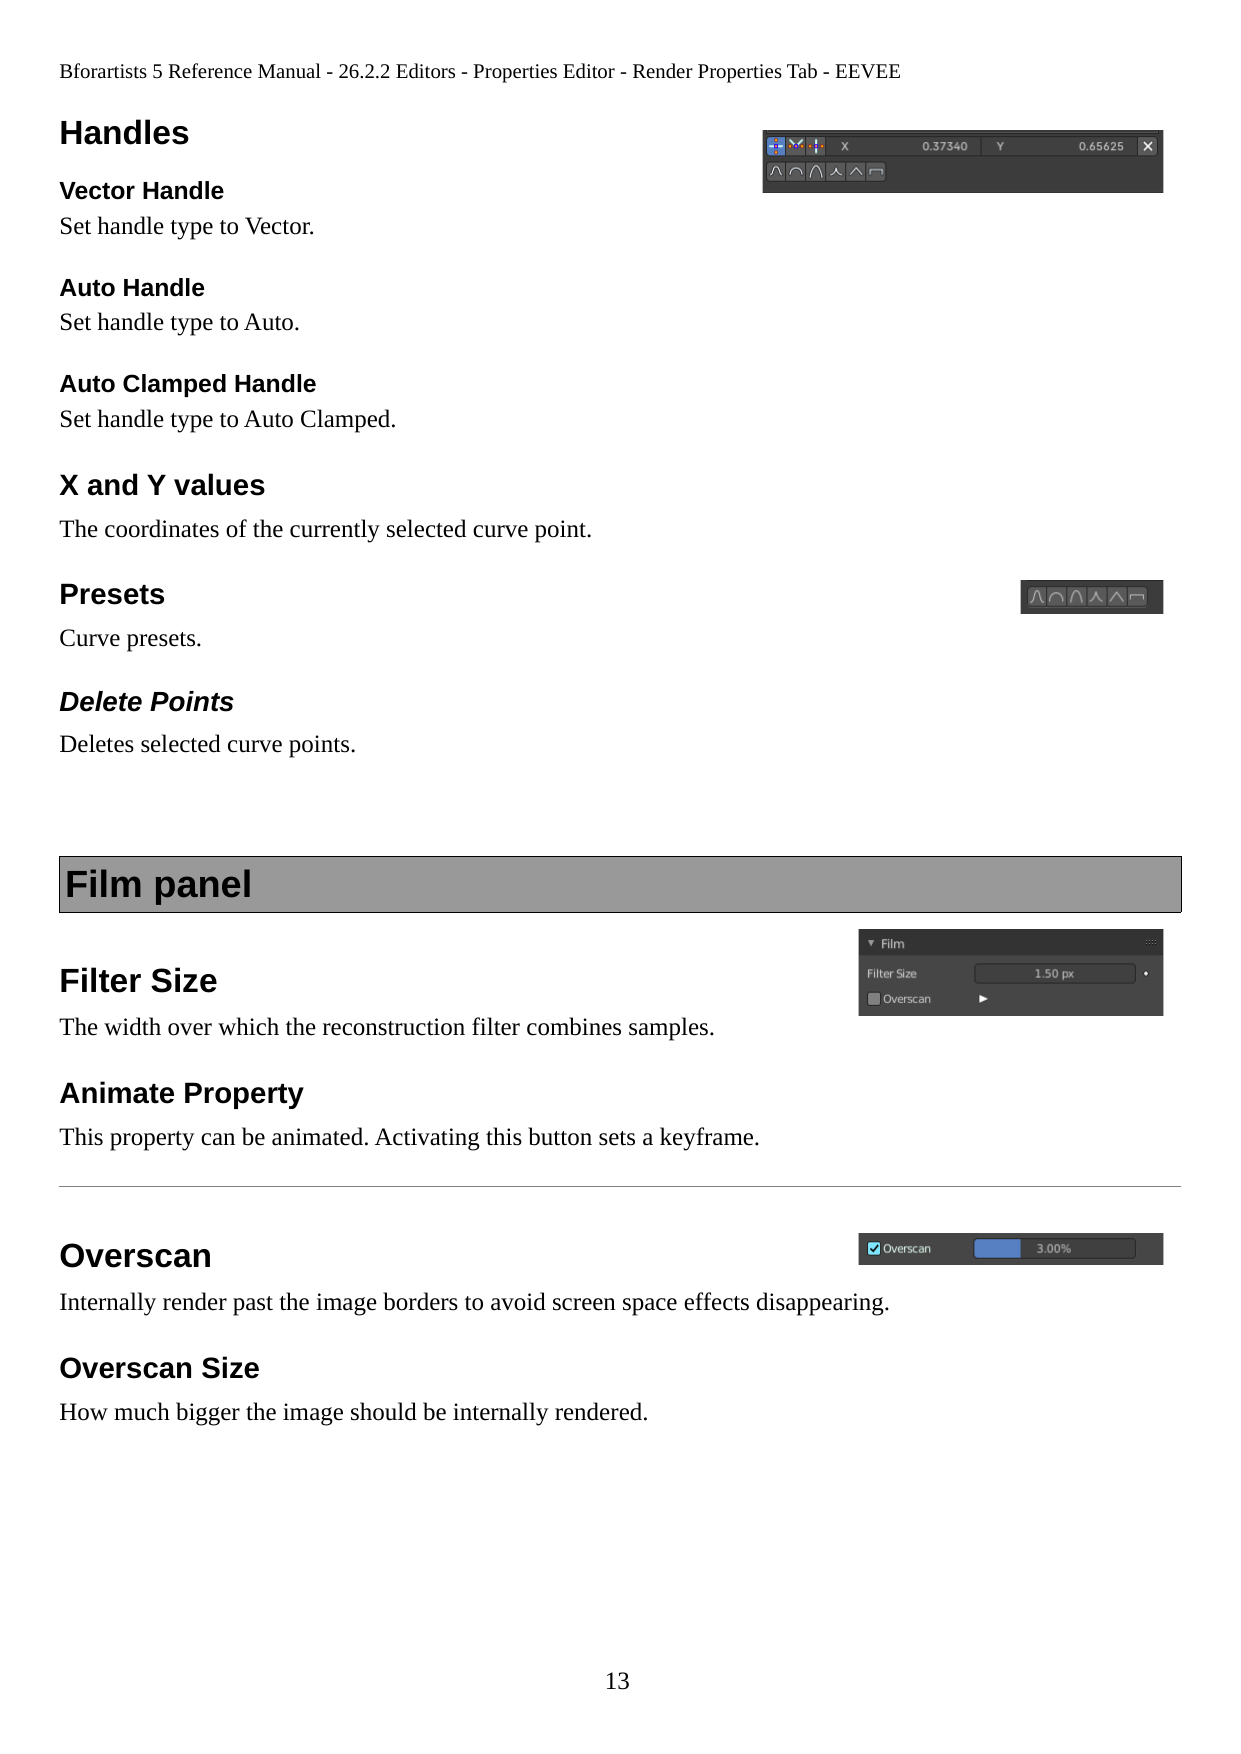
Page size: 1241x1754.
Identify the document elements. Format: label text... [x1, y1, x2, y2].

table_header Film panel [60, 857, 1181, 912]
text Deletes selected curve points. [59, 729, 1181, 758]
picture [762, 130, 1164, 193]
text Curve presets. [59, 623, 1181, 652]
subtitle Vector Handle [59, 176, 1181, 205]
text How much bigger the image should be internally rendered. [59, 1397, 1181, 1426]
text This property can be animated. Activating this button sets a keyframe. [59, 1122, 1181, 1151]
subtitle Overscan Size [59, 1351, 1181, 1385]
subtitle Overscan [59, 1236, 1181, 1275]
subtitle Auto Clamped Handle [59, 369, 1181, 397]
subtitle Handles [59, 113, 1181, 151]
subtitle Animate Property [59, 1076, 1181, 1110]
picture [858, 929, 1164, 1016]
subtitle [1164, 961, 1181, 1000]
text Internally render past the image borders to avoid screen space effects disappearing. [59, 1287, 1181, 1316]
picture [858, 1233, 1164, 1265]
subtitle X and Y values [59, 467, 1181, 501]
text Set handle type to Auto Clamped. [59, 404, 1181, 432]
text The coordinates of the currently selected curve point. [59, 514, 1181, 542]
subtitle Delete Points [59, 685, 1181, 717]
text Set handle type to Auto. [59, 307, 1181, 336]
subtitle Filter Size [59, 961, 858, 1000]
subtitle Presets [59, 577, 1181, 611]
subtitle Auto Handle [59, 273, 1181, 301]
picture [1020, 580, 1164, 614]
text The width over which the reconstruction filter combines samples. [59, 1012, 1181, 1041]
text Set handle type to Vector. [59, 211, 1181, 240]
